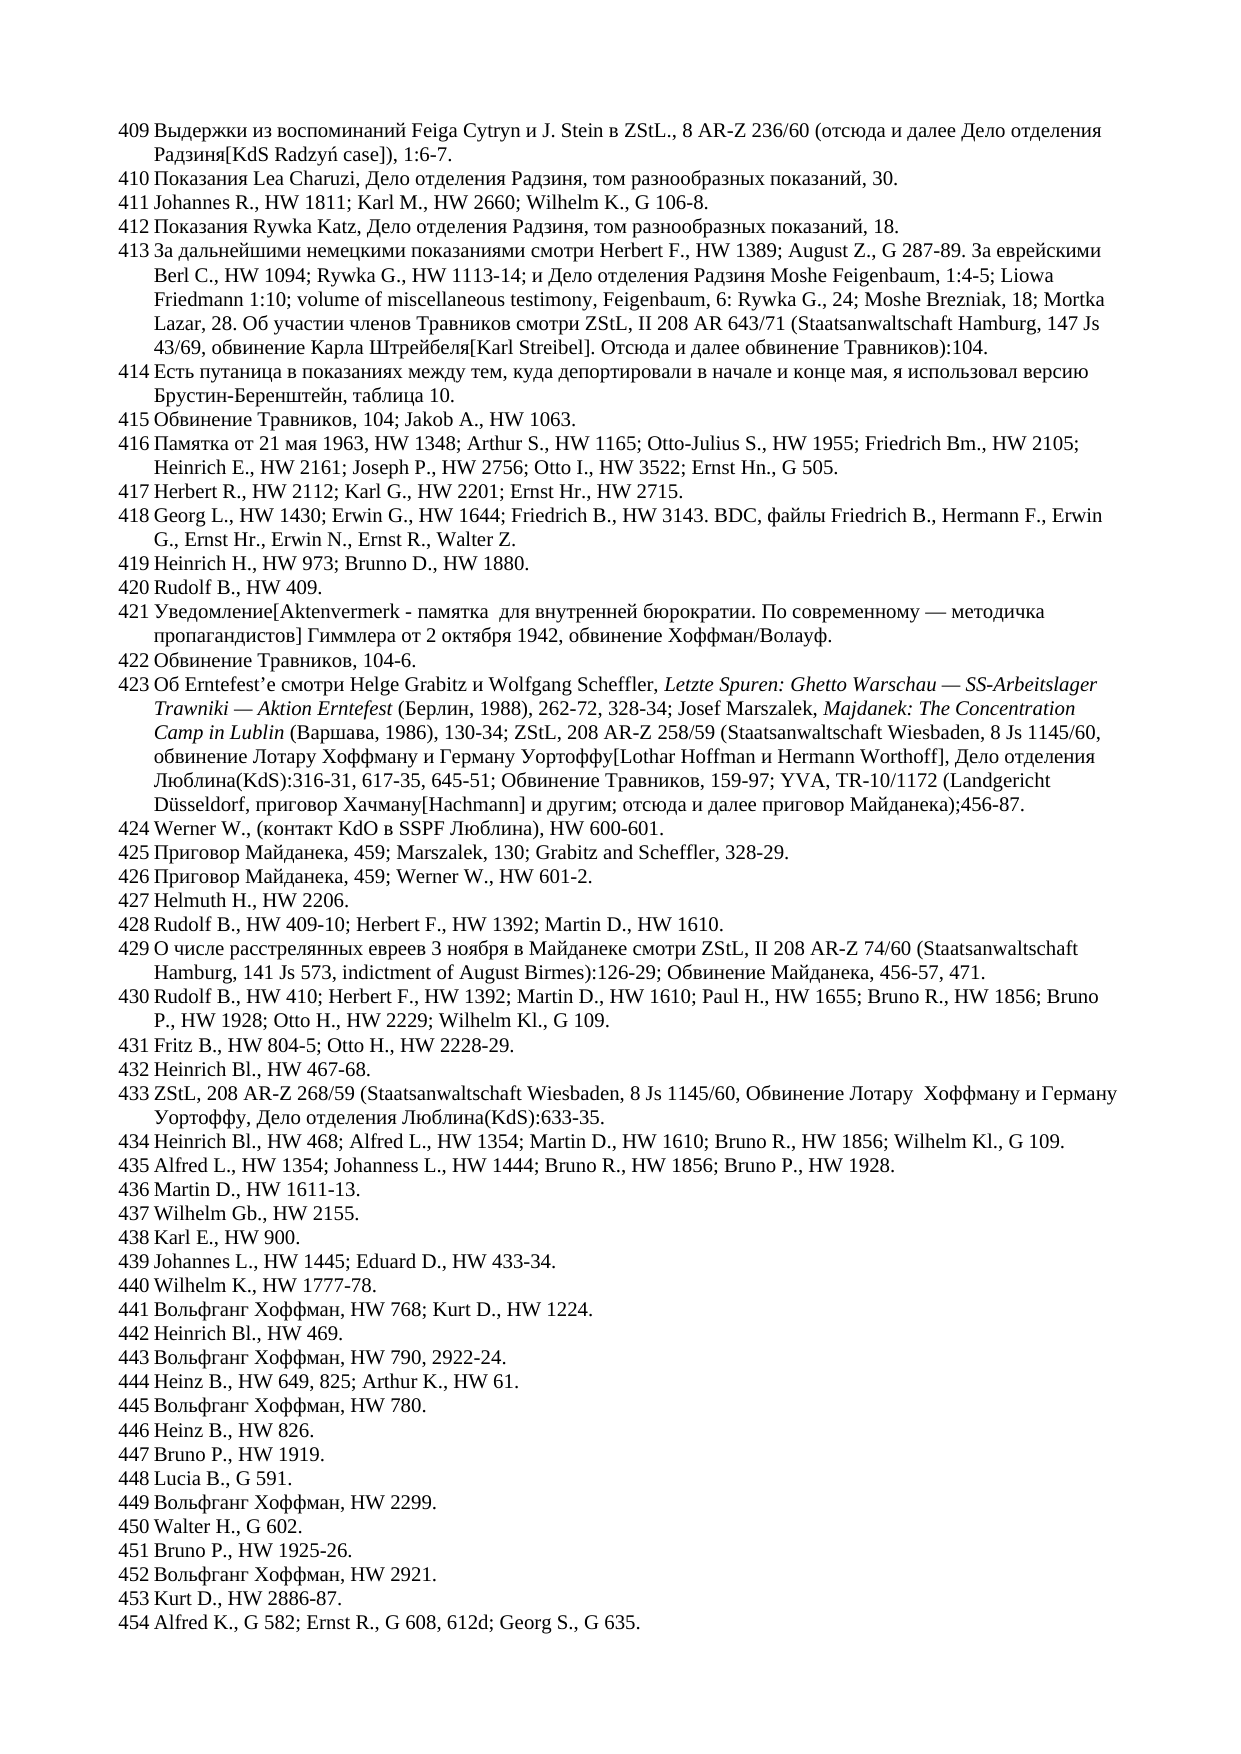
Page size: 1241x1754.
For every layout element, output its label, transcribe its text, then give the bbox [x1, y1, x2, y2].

text Памятка от 21 мая 1963, HW 1348; Arthur S., HW 1165; Otto-Julius S., HW 1955; Friedrich Bm., HW 2105; Heinrich E., HW 2161; Joseph P., HW 2756; Otto I., HW 3522; Ernst Hn., G 505. [118, 431, 1122, 479]
text Rudolf B., HW 410; Herbert F., HW 1392; Martin D., HW 1610; Paul H., HW 1655; Bruno R., HW 1856; Bruno P., HW 1928; Otto H., HW 2229; Wilhelm Kl., G 109. [118, 984, 1122, 1032]
text Вольфганг Хоффман, HW 780. [118, 1393, 1122, 1417]
text Karl E., HW 900. [118, 1225, 1122, 1249]
text Lucia B., G 591. [118, 1466, 1122, 1490]
text Heinz B., HW 826. [118, 1417, 1122, 1442]
text Georg L., HW 1430; Erwin G., HW 1644; Friedrich B., HW 3143. BDC, файлы Friedrich B., Hermann F., Erwin G., Ernst Hr., Erwin N., Ernst R., Walter Z. [118, 503, 1122, 551]
text Heinrich H., HW 973; Brunno D., HW 1880. [118, 551, 1122, 575]
text Об Erntefest’е смотри Helge Grabitz и Wolfgang Scheffler, Letzte Spuren: Ghetto Warschau — SS-Arbeitslager Trawniki — Aktion Erntefest (Берлин, 1988), 262-72, 328-34; Josef Marszalek, Majdanek: The Concentration Camp in Lublin (Варшава, 1986), 130-34; ZStL, 208 AR-Z 258/59 (Staatsanwaltschaft Wiesbaden, 8 Js 1145/60, обвинение Лотару Хоффману и Герману Уортоффу[Lothar Hoffman и Hermann Worthoff], Дело отделения Люблина(KdS):316-31, 617-35, 645-51; Обвинение Травников, 159-97; YVA, TR-10/1172 (Landgericht Düsseldorf, приговор Хачману[Hachmann] и другим; отсюда и далее приговор Майданека);456-87. [118, 672, 1122, 816]
text Walter H., G 602. [118, 1514, 1122, 1538]
text Bruno P., HW 1919. [118, 1442, 1122, 1466]
text Martin D., HW 1611-13. [118, 1177, 1122, 1201]
text Johannes L., HW 1445; Eduard D., HW 433-34. [118, 1249, 1122, 1273]
text Heinrich Bl., HW 469. [118, 1321, 1122, 1345]
text Heinrich Bl., HW 468; Alfred L., HW 1354; Martin D., HW 1610; Bruno R., HW 1856; Wilhelm Kl., G 109. [118, 1129, 1122, 1153]
text Heinz B., HW 649, 825; Arthur K., HW 61. [118, 1369, 1122, 1393]
text Вольфганг Хоффман, HW 2921. [118, 1562, 1122, 1586]
text За дальнейшими немецкими показаниями смотри Herbert F., HW 1389; August Z., G 287-89. За еврейскими Berl C., HW 1094; Rywka G., HW 1113-14; и Дело отделения Радзиня Moshe Feigenbaum, 1:4-5; Liowa Friedmann 1:10; volume of miscellaneous testimony, Feigenbaum, 6: Rywka G., 24; Moshe Brezniak, 18; Mortka Lazar, 28. Об участии членов Травников смотри ZStL, II 208 AR 643/71 (Staatsanwaltschaft Hamburg, 147 Js 43/69, обвинение Карла Штрейбеля[Karl Streibel]. Отсюда и далее обвинение Травников):104. [118, 238, 1122, 359]
text Уведомление[Aktenvermerk - памятка для внутренней бюрократии. По современному — методичка пропагандистов] Гиммлера от 2 октября 1942, обвинение Хоффман/Волауф. [118, 599, 1122, 647]
text Fritz B., HW 804-5; Otto H., HW 2228-29. [118, 1032, 1122, 1057]
text Kurt D., HW 2886-87. [118, 1586, 1122, 1610]
text Bruno P., HW 1925-26. [118, 1538, 1122, 1562]
text Вольфганг Хоффман, HW 768; Kurt D., HW 1224. [118, 1297, 1122, 1321]
text Werner W., (контакт KdO в SSPF Люблина), HW 600-601. [118, 816, 1122, 840]
text Alfred L., HW 1354; Johanness L., HW 1444; Bruno R., HW 1856; Bruno P., HW 1928. [118, 1153, 1122, 1177]
text Показания Lea Charuzi, Дело отделения Радзиня, том разнообразных показаний, 30. [118, 166, 1122, 190]
text Heinrich Bl., HW 467-68. [118, 1057, 1122, 1081]
text Alfred K., G 582; Ernst R., G 608, 612d; Georg S., G 635. [118, 1610, 1122, 1634]
text Обвинение Травников, 104; Jakob A., HW 1063. [118, 407, 1122, 431]
text ZStL, 208 AR-Z 268/59 (Staatsanwaltschaft Wiesbaden, 8 Js 1145/60, Обвинение Лотару Хоффману и Герману Уортоффу, Дело отделения Люблина(KdS):633-35. [118, 1081, 1122, 1129]
text Вольфганг Хоффман, HW 2299. [118, 1490, 1122, 1514]
text Rudolf B., HW 409-10; Herbert F., HW 1392; Martin D., HW 1610. [118, 912, 1122, 936]
text Wilhelm Gb., HW 2155. [118, 1201, 1122, 1225]
text Wilhelm K., HW 1777-78. [118, 1273, 1122, 1297]
text Helmuth H., HW 2206. [118, 888, 1122, 912]
text Johannes R., HW 1811; Karl M., HW 2660; Wilhelm K., G 106-8. [118, 190, 1122, 214]
text Выдержки из воспоминаний Feiga Cytryn и J. Stein в ZStL., 8 AR-Z 236/60 (отсюда и далее Дело отделения Радзиня[KdS Radzyń case]), 1:6-7. [118, 118, 1122, 166]
text Вольфганг Хоффман, HW 790, 2922-24. [118, 1345, 1122, 1369]
text Herbert R., HW 2112; Karl G., HW 2201; Ernst Hr., HW 2715. [118, 479, 1122, 503]
text Показания Rywka Katz, Дело отделения Радзиня, том разнообразных показаний, 18. [118, 214, 1122, 238]
text О числе расстрелянных евреев 3 ноября в Майданеке смотри ZStL, II 208 AR-Z 74/60 (Staatsanwaltschaft Hamburg, 141 Js 573, indictment of August Birmes):126-29; Обвинение Майданека, 456-57, 471. [118, 936, 1122, 984]
text Приговор Майданека, 459; Marszalek, 130; Grabitz and Scheffler, 328-29. [118, 840, 1122, 864]
text Rudolf B., HW 409. [118, 575, 1122, 599]
text Обвинение Травников, 104-6. [118, 647, 1122, 672]
text Есть путаница в показаниях между тем, куда депортировали в начале и конце мая, я использовал версию Брустин-Беренштейн, таблица 10. [118, 359, 1122, 407]
text Приговор Майданека, 459; Werner W., HW 601-2. [118, 864, 1122, 888]
